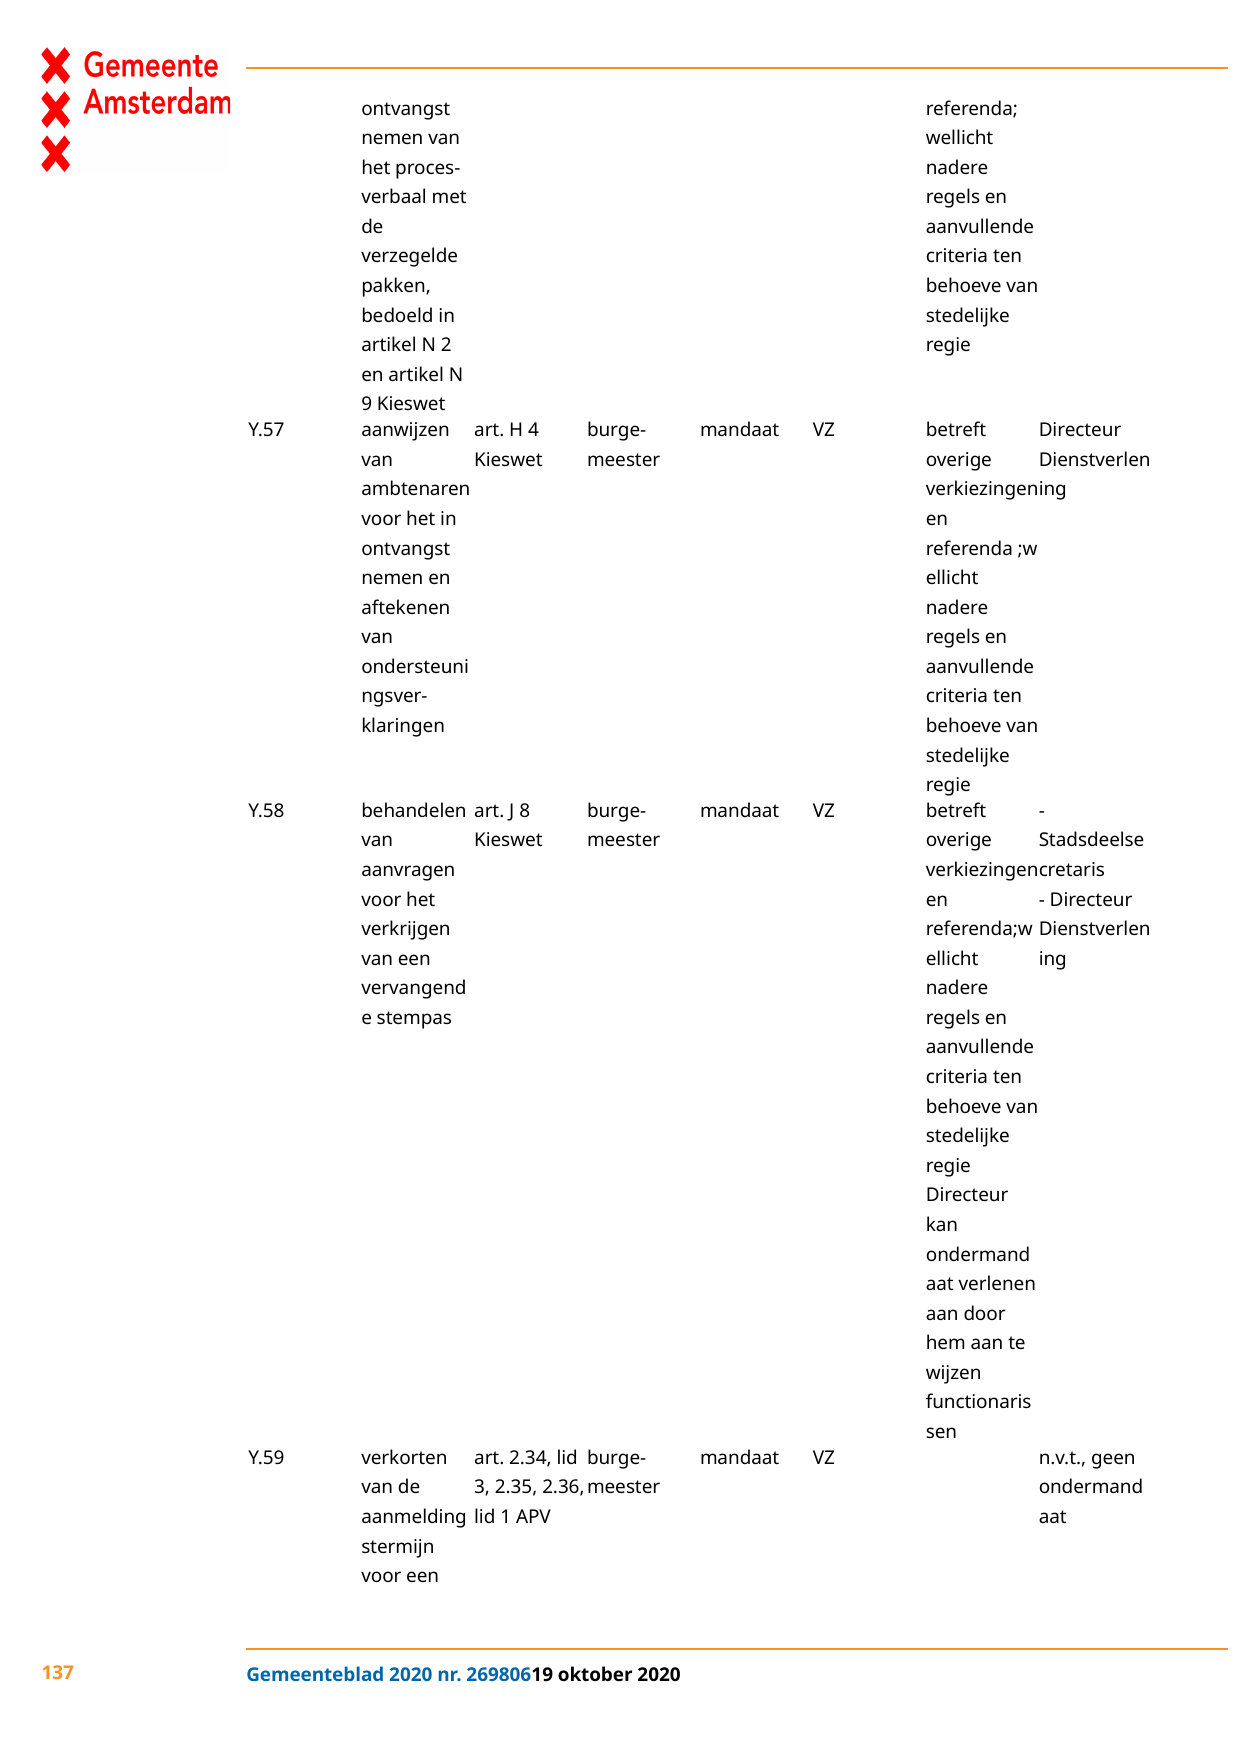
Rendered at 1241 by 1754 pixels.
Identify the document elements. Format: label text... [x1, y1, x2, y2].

table_cell [926, 1444, 1038, 1588]
table_cell burge-meester [587, 1444, 700, 1588]
table_cell Y.59 [248, 1444, 361, 1588]
table_cell Y.57 [248, 416, 361, 797]
table_cell art. H 4 Kieswet [474, 416, 587, 797]
table_cell [1039, 95, 1152, 416]
table_cell VZ [813, 416, 926, 797]
table_cell art. J 8 Kieswet [474, 797, 587, 1444]
table_cell - Stadsdeelsecretaris - Directeur Dienstverlening [1039, 797, 1152, 1444]
table_cell betreft overige verkiezingen en referenda ;wellicht nadere regels en aanvullende criteria ten behoeve van stedelijke regie [926, 416, 1038, 797]
table_cell VZ [813, 797, 926, 1444]
table_cell burge-meester [587, 797, 700, 1444]
table_cell aanwijzen van ambtenaren voor het in ontvangst nemen en aftekenen van ondersteuningsver-klaringen [361, 416, 474, 797]
picture [41, 47, 231, 172]
table_cell verkorten van de aanmeldingstermijn voor een [361, 1444, 474, 1588]
table_cell [587, 95, 700, 416]
table_cell [248, 95, 361, 416]
table_cell Y.58 [248, 797, 361, 1444]
table_cell referenda; wellicht nadere regels en aanvullende criteria ten behoeve van stedelijke regie [926, 95, 1038, 416]
table_cell n.v.t., geen ondermandaat [1039, 1444, 1152, 1588]
table_cell [700, 95, 813, 416]
table_cell mandaat [700, 797, 813, 1444]
table_cell [813, 95, 926, 416]
table_cell art. 2.34, lid 3, 2.35, 2.36, lid 1 APV [474, 1444, 587, 1588]
table_cell behandelen van aanvragen voor het verkrijgen van een vervangende stempas [361, 797, 474, 1444]
table_cell betreft overige verkiezingen en referenda;wellicht nadere regels en aanvullende criteria ten behoeve van stedelijke regie Directeur kan ondermandaat verlenen aan door hem aan te wijzen functionarissen [926, 797, 1038, 1444]
table_cell Directeur Dienstverlening [1039, 416, 1152, 797]
table_cell mandaat [700, 416, 813, 797]
table_cell mandaat [700, 1444, 813, 1588]
table_cell burge-meester [587, 416, 700, 797]
table_cell [474, 95, 587, 416]
table_cell ontvangst nemen van het proces-verbaal met de verzegelde pakken, bedoeld in artikel N 2 en artikel N 9 Kieswet [361, 95, 474, 416]
table_cell VZ [813, 1444, 926, 1588]
